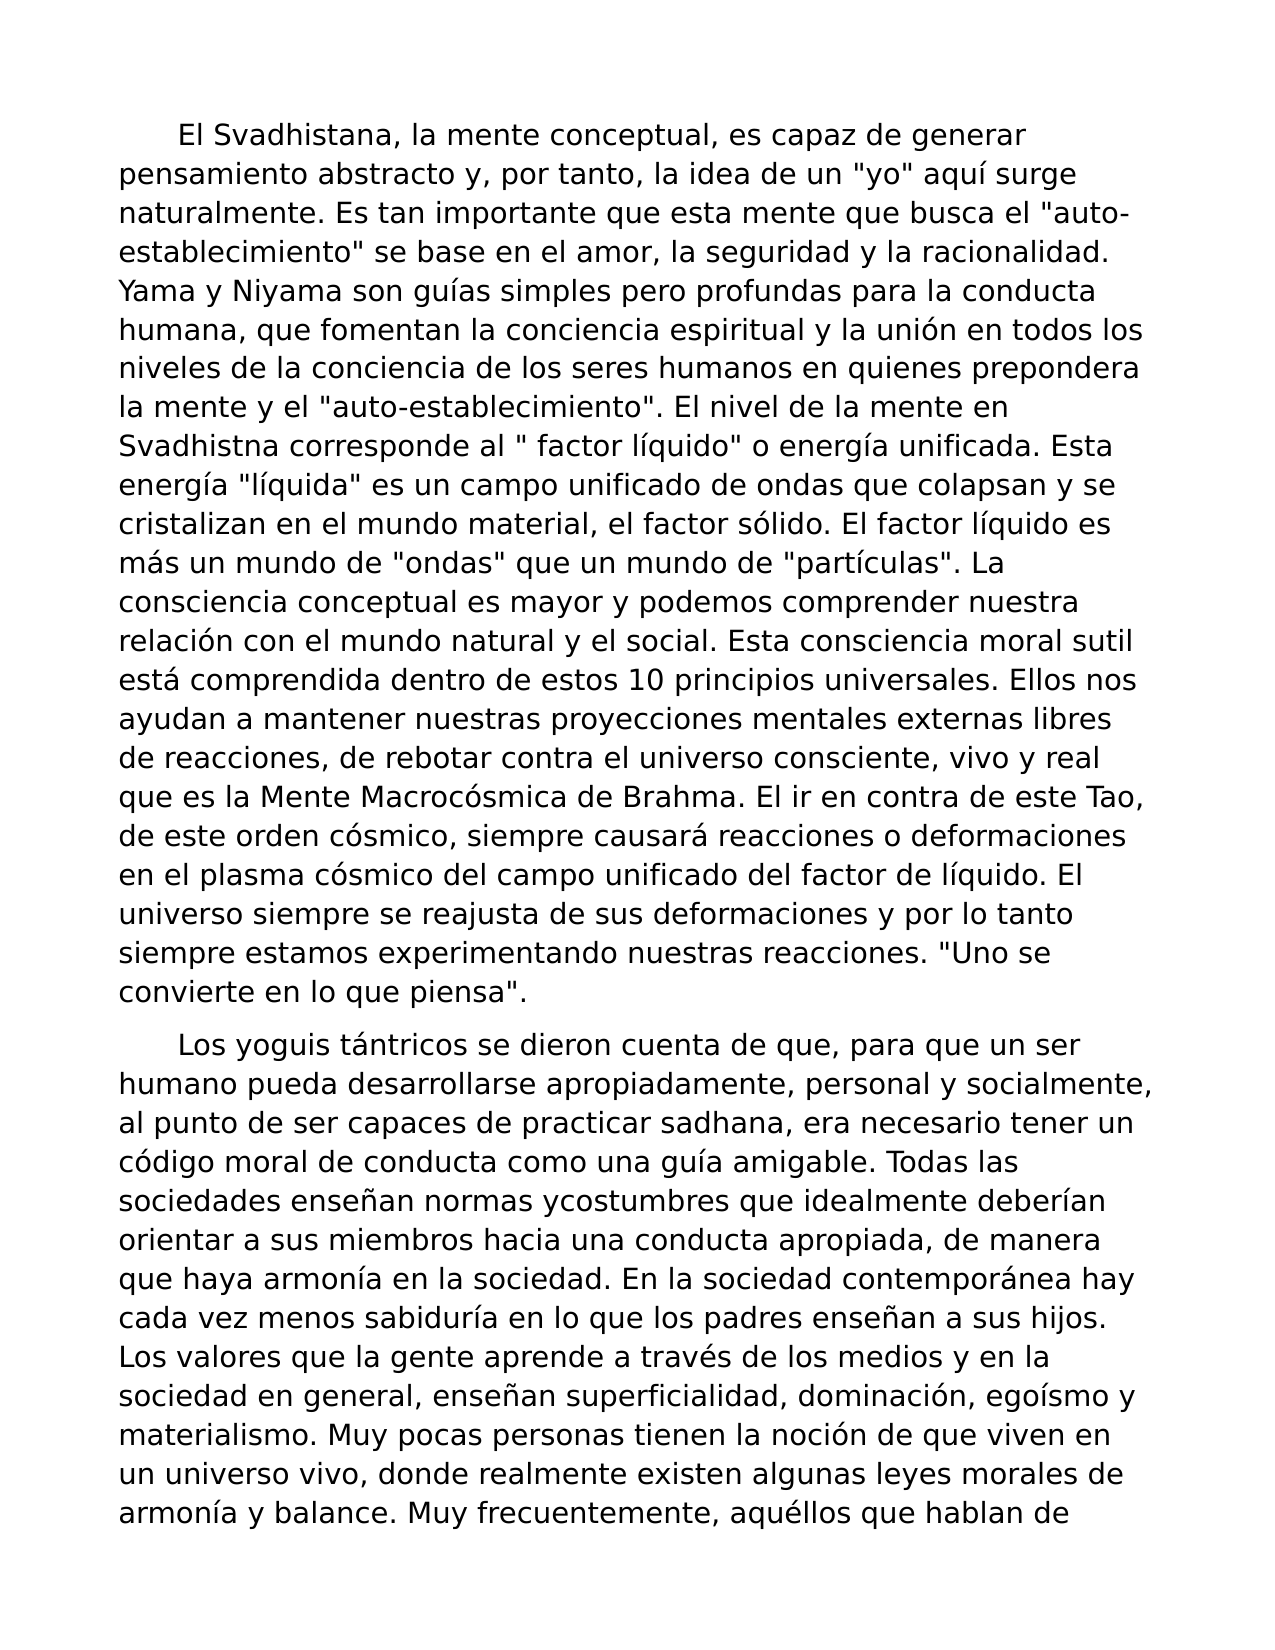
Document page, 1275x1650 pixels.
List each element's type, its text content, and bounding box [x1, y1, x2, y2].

text Los yoguis tántricos se dieron cuenta de que, para que un ser humano pueda desarrollarse apropiadamente, personal y socialmente, al punto de ser capaces de practicar sadhana, era necesario tener un código moral de conducta como una guía amigable. Todas las sociedades enseñan normas ycostumbres que idealmente deberían orientar a sus miembros hacia una conducta apropiada, de manera que haya armonía en la sociedad. En la sociedad contemporánea hay cada vez menos sabiduría en lo que los padres enseñan a sus hijos. Los valores que la gente aprende a través de los medios y en la sociedad en general, enseñan superficialidad, dominación, egoísmo y materialismo. Muy pocas personas tienen la noción de que viven en un universo vivo, donde realmente existen algunas leyes morales de armonía y balance. Muy frecuentemente, aquéllos que hablan de [118, 1029, 1157, 1530]
text El Svadhistana, la mente conceptual, es capaz de generar pensamiento abstracto y, por tanto, la idea de un "yo" aquí surge naturalmente. Es tan importante que esta mente que busca el "auto- establecimiento" se base en el amor, la seguridad y la racionalidad. Yama y Niyama son guías simples pero profundas para la conducta humana, que fomentan la conciencia espiritual y la unión en todos los niveles de la conciencia de los seres humanos en quienes prepondera la mente y el "auto-establecimiento". El nivel de la mente en Svadhistna corresponde al " factor líquido" o energía unificada. Esta energía "líquida" es un campo unificado de ondas que colapsan y se cristalizan en el mundo material, el factor sólido. El factor líquido es más un mundo de "ondas" que un mundo de "partículas". La consciencia conceptual es mayor y podemos comprender nuestra relación con el mundo natural y el social. Esta consciencia moral sutil está comprendida dentro de estos 10 principios universales. Ellos nos ayudan a mantener nuestras proyecciones mentales externas libres de reacciones, de rebotar contra el universo consciente, vivo y real que es la Mente Macrocósmica de Brahma. El ir en contra de este Tao, de este orden cósmico, siempre causará reacciones o deformaciones en el plasma cósmico del campo unificado del factor de líquido. El universo siempre se reajusta de sus deformaciones y por lo tanto siempre estamos experimentando nuestras reacciones. "Uno se convierte en lo que piensa". [118, 118, 1157, 1009]
